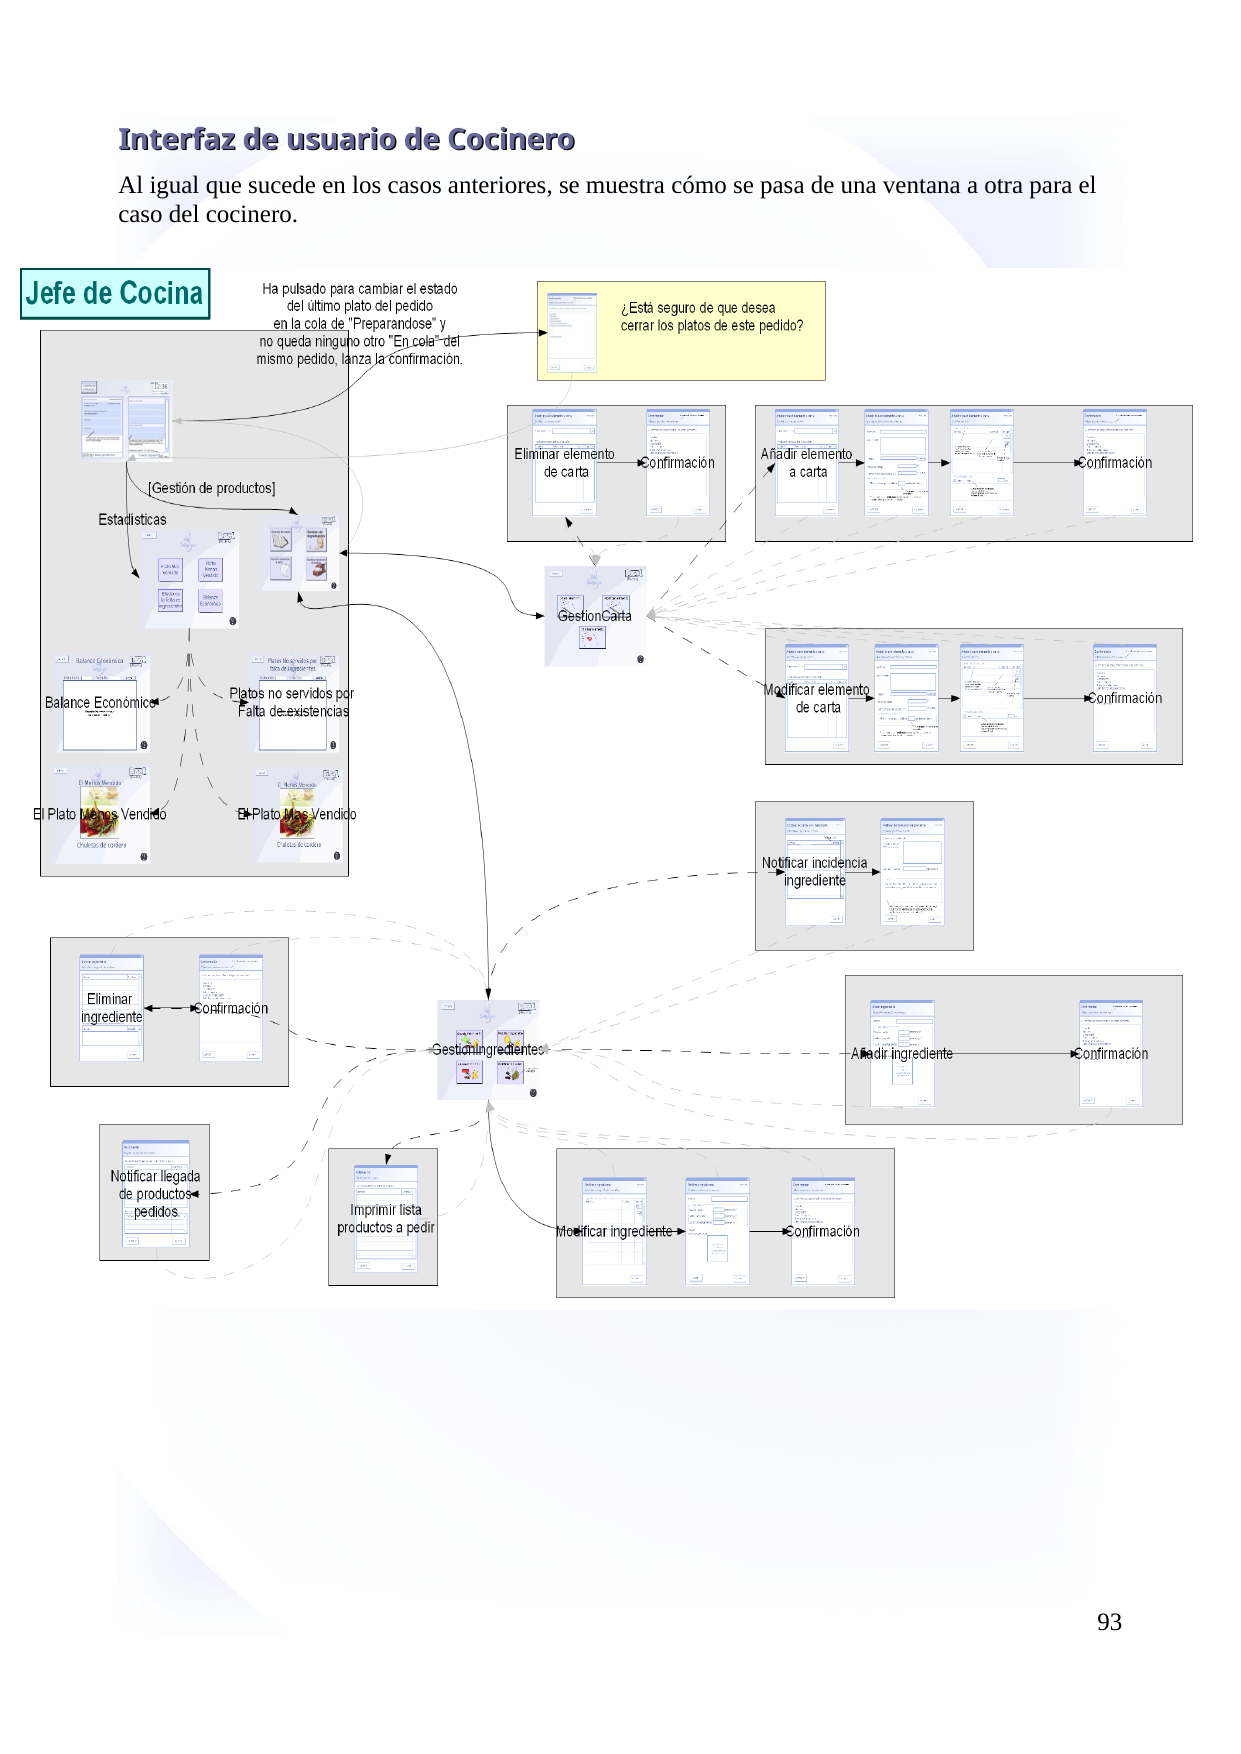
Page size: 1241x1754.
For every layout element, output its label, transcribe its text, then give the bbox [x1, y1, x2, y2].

picture [20, 228, 1200, 1636]
picture [118, 158, 1122, 170]
subtitle Interfaz de usuario de Cocinero [118, 118, 1122, 158]
text Al igual que sucede en los casos anteriores, se muestra cómo se pasa de una ventana a otra para el caso del cocinero. [118, 170, 1122, 228]
